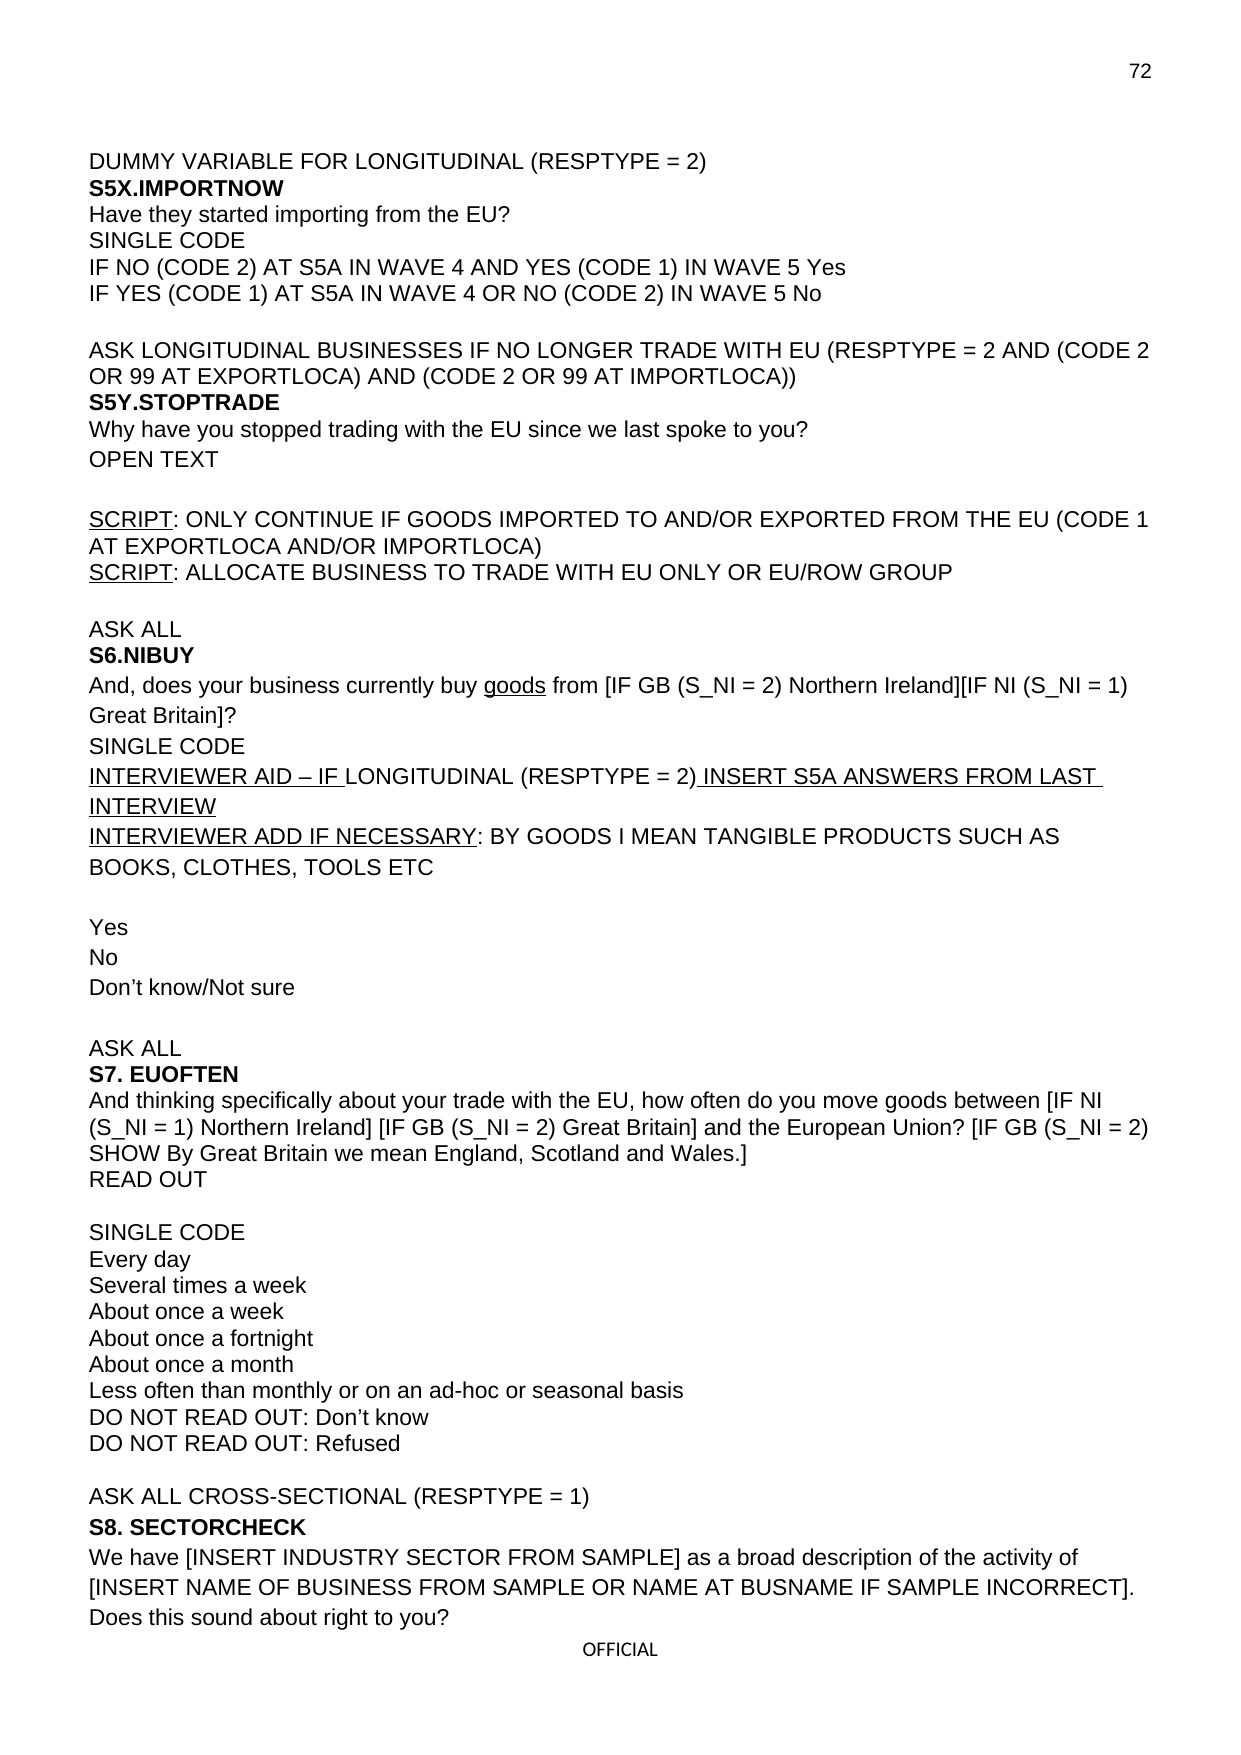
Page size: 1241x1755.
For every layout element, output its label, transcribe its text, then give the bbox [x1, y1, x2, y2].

text Have they started importing from the EU? [89, 201, 1152, 227]
text SCRIPT: ALLOCATE BUSINESS TO TRADE WITH EU ONLY OR EU/ROW GROUP [89, 559, 1152, 585]
text Less often than monthly or on an ad-hoc or seasonal basis [89, 1377, 1152, 1404]
text Why have you stopped trading with the EU since we last spoke to you? [89, 416, 1152, 442]
text ASK ALL [89, 616, 1152, 642]
text IF YES (CODE 1) AT S5A IN WAVE 4 OR NO (CODE 2) IN WAVE 5 No [89, 280, 1152, 306]
text Every day [89, 1246, 1152, 1272]
text SINGLE CODE [89, 227, 1152, 254]
text Yes [89, 914, 1152, 940]
text OPEN TEXT [89, 446, 1152, 472]
text DUMMY VARIABLE FOR LONGITUDINAL (RESPTYPE = 2) [89, 148, 1152, 175]
text SINGLE CODE [89, 1219, 1152, 1246]
text ASK ALL [89, 1035, 1152, 1061]
text S8. SECTORCHECK [89, 1513, 1152, 1540]
text About once a week [89, 1298, 1152, 1324]
text S5Y.STOPTRADE [89, 389, 1152, 416]
text About once a fortnight [89, 1324, 1152, 1351]
text About once a month [89, 1351, 1152, 1377]
text DO NOT READ OUT: Refused [89, 1430, 1152, 1456]
text And thinking specifically about your trade with the EU, how often do you move goods between [IF NI (S_NI = 1) Northern Ireland] [IF GB (S_NI = 2) Great Britain] and the European Union? [IF GB (S_NI = 2) SHOW By Great Britain we mean England, Scotland and Wales.] [89, 1087, 1152, 1166]
text INTERVIEWER ADD IF NECESSARY: BY GOODS I MEAN TANGIBLE PRODUCTS SUCH AS BOOKS, CLOTHES, TOOLS ETC [89, 823, 1152, 880]
text SCRIPT: ONLY CONTINUE IF GOODS IMPORTED TO AND/OR EXPORTED FROM THE EU (CODE 1 AT EXPORTLOCA AND/OR IMPORTLOCA) [89, 506, 1152, 559]
text READ OUT [89, 1166, 1152, 1193]
text DO NOT READ OUT: Don’t know [89, 1404, 1152, 1430]
text And, does your business currently buy goods from [IF GB (S_NI = 2) Northern Ireland][IF NI (S_NI = 1) Great Britain]? [89, 672, 1152, 729]
text ASK ALL CROSS-SECTIONAL (RESPTYPE = 1) [89, 1483, 1152, 1509]
text We have [INSERT INDUSTRY SECTOR FROM SAMPLE] as a broad description of the activity of [INSERT NAME OF BUSINESS FROM SAMPLE OR NAME AT BUSNAME IF SAMPLE INCORRECT]. Does this sound about right to you? [89, 1544, 1152, 1630]
text IF NO (CODE 2) AT S5A IN WAVE 4 AND YES (CODE 1) IN WAVE 5 Yes [89, 254, 1152, 280]
text S6.NIBUY [89, 642, 1152, 668]
text Several times a week [89, 1272, 1152, 1298]
text Don’t know/Not sure [89, 974, 1152, 1001]
text ASK LONGITUDINAL BUSINESSES IF NO LONGER TRADE WITH EU (RESPTYPE = 2 AND (CODE 2 OR 99 AT EXPORTLOCA) AND (CODE 2 OR 99 AT IMPORTLOCA)) [89, 337, 1152, 389]
text S5X.IMPORTNOW [89, 175, 1152, 201]
text S7. EUOFTEN [89, 1061, 1152, 1087]
text SINGLE CODE [89, 733, 1152, 759]
text INTERVIEWER AID – IF LONGITUDINAL (RESPTYPE = 2) INSERT S5A ANSWERS FROM LAST INTERVIEW [89, 763, 1152, 819]
text No [89, 944, 1152, 970]
